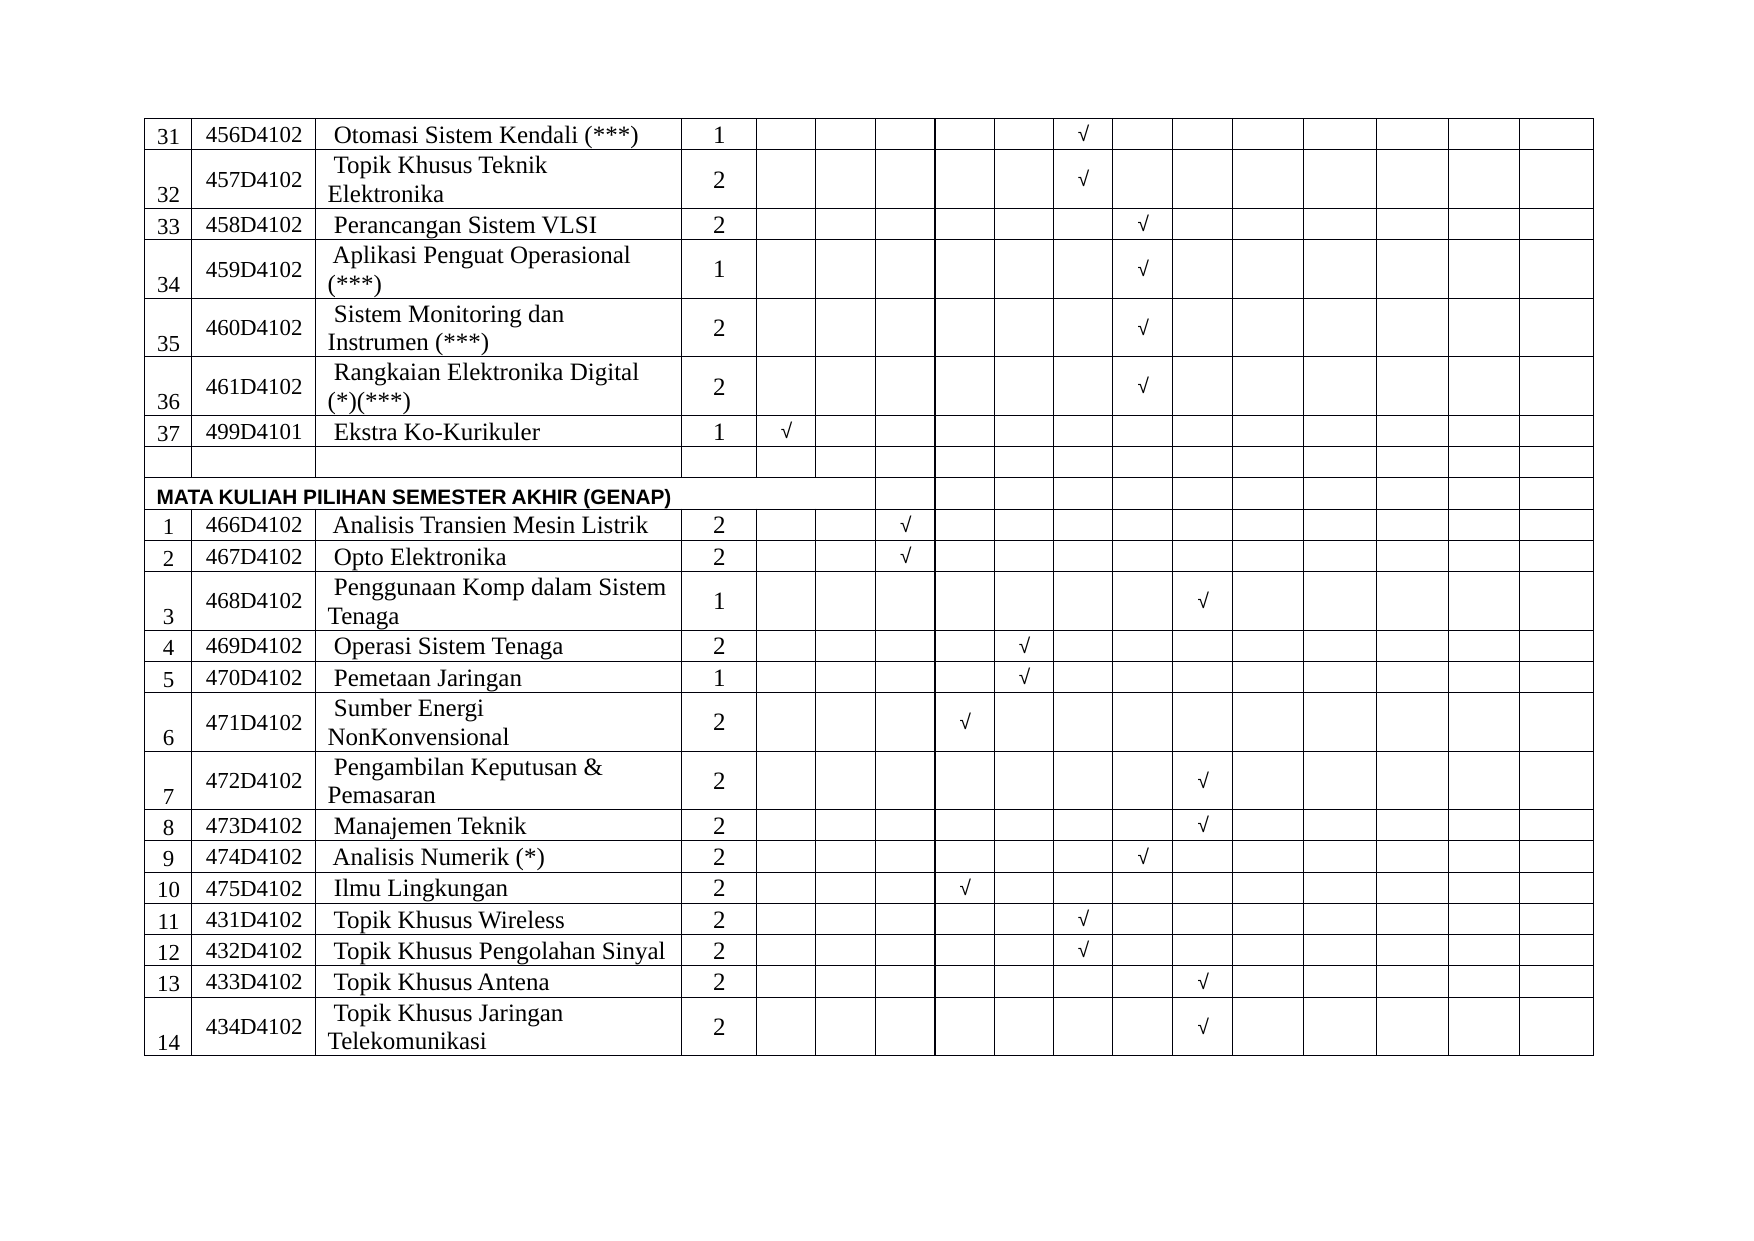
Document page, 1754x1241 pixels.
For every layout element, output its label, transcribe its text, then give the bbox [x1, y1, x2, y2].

table_cell √ [1173, 998, 1232, 1055]
table_cell [1054, 357, 1112, 415]
table_cell [1377, 873, 1448, 903]
table_cell [876, 998, 934, 1055]
table_cell [757, 299, 815, 356]
table_cell √ [1054, 935, 1112, 965]
table_cell [1520, 662, 1593, 692]
table_cell [1054, 240, 1112, 298]
table_cell [936, 209, 994, 239]
table_cell Pengambilan Keputusan & Pemasaran [316, 752, 681, 809]
table_cell [995, 841, 1053, 872]
table_cell Pemetaan Jaringan [316, 662, 681, 692]
table_cell [1520, 810, 1593, 840]
table_cell [1304, 841, 1376, 872]
table_cell [1304, 209, 1376, 239]
table_cell [936, 357, 994, 415]
table_cell [876, 662, 934, 692]
table_cell [1233, 357, 1303, 415]
table_cell 457D4102 [192, 150, 315, 208]
table_cell [1304, 150, 1376, 208]
table_cell √ [1054, 150, 1112, 208]
table_cell [1304, 631, 1376, 661]
table_cell [1377, 841, 1448, 872]
table_cell [757, 447, 815, 477]
table_cell [816, 447, 875, 477]
table_cell [1520, 119, 1593, 149]
table_cell [1113, 478, 1172, 508]
table_cell [995, 998, 1053, 1055]
table_cell [995, 572, 1053, 629]
table_cell [936, 478, 994, 508]
table_cell [1520, 631, 1593, 661]
table_cell [1520, 447, 1593, 477]
table_cell [1377, 478, 1448, 508]
table_cell 2 [682, 299, 756, 356]
table_cell [816, 119, 875, 149]
table_cell [1304, 447, 1376, 477]
table_cell [816, 841, 875, 872]
table_cell [1054, 447, 1112, 477]
table_cell [936, 631, 994, 661]
table_cell [816, 572, 875, 629]
table_cell [1173, 447, 1232, 477]
table_cell [1113, 631, 1172, 661]
table_cell 10 [145, 873, 191, 903]
table_cell 1 [682, 662, 756, 692]
table_cell 8 [145, 810, 191, 840]
table_cell [936, 240, 994, 298]
table_cell [1449, 357, 1519, 415]
table_cell [1233, 299, 1303, 356]
table_cell 471D4102 [192, 693, 315, 751]
table_cell [1377, 752, 1448, 809]
table_cell 2 [682, 150, 756, 208]
table_cell [936, 447, 994, 477]
table_cell 34 [145, 240, 191, 298]
table_cell [1449, 752, 1519, 809]
table_cell [1113, 416, 1172, 446]
table_cell Rangkaian Elektronika Digital (*)(***) [316, 357, 681, 415]
table_cell 13 [145, 966, 191, 997]
table_cell [1054, 541, 1112, 571]
table_cell [1054, 416, 1112, 446]
table_cell [1173, 209, 1232, 239]
table_cell 470D4102 [192, 662, 315, 692]
table_cell 433D4102 [192, 966, 315, 997]
table_cell 11 [145, 904, 191, 934]
table_cell Sumber Energi NonKonvensional [316, 693, 681, 751]
table_cell [816, 810, 875, 840]
table_cell [1054, 810, 1112, 840]
table_cell Ilmu Lingkungan [316, 873, 681, 903]
table_cell [1113, 966, 1172, 997]
table_cell [995, 150, 1053, 208]
table_cell [1520, 240, 1593, 298]
table_cell [876, 841, 934, 872]
table_cell Ekstra Ko-Kurikuler [316, 416, 681, 446]
table_cell 12 [145, 935, 191, 965]
table_cell [682, 447, 756, 477]
table_cell [876, 478, 934, 508]
table_cell Opto Elektronika [316, 541, 681, 571]
table_cell [995, 299, 1053, 356]
table_cell √ [876, 541, 934, 571]
table_cell 2 [682, 357, 756, 415]
table_cell [1377, 150, 1448, 208]
table_cell [936, 810, 994, 840]
table_cell [1449, 416, 1519, 446]
table_cell [876, 119, 934, 149]
table_cell [936, 119, 994, 149]
table_cell [1449, 572, 1519, 629]
table_cell [876, 810, 934, 840]
table_cell 2 [145, 541, 191, 571]
table_cell [876, 357, 934, 415]
table_cell MATA KULIAH PILIHAN SEMESTER AKHIR (GENAP) [145, 478, 875, 508]
table_cell [1233, 810, 1303, 840]
table_cell 456D4102 [192, 119, 315, 149]
table_cell [1377, 998, 1448, 1055]
table_cell [816, 904, 875, 934]
table_cell [936, 572, 994, 629]
table_cell [1377, 240, 1448, 298]
table_cell 4 [145, 631, 191, 661]
table_cell [757, 209, 815, 239]
table_cell 467D4102 [192, 541, 315, 571]
table_cell [1233, 541, 1303, 571]
table_cell 37 [145, 416, 191, 446]
table_cell [757, 841, 815, 872]
table_cell [816, 240, 875, 298]
table_cell [1054, 693, 1112, 751]
table_cell [757, 119, 815, 149]
table_cell [1304, 998, 1376, 1055]
table_cell [1449, 998, 1519, 1055]
table_cell [1113, 662, 1172, 692]
table_cell 458D4102 [192, 209, 315, 239]
table_cell [1520, 752, 1593, 809]
table_cell 1 [682, 240, 756, 298]
table_cell Sistem Monitoring dan Instrumen (***) [316, 299, 681, 356]
table_cell [1449, 904, 1519, 934]
table_cell Otomasi Sistem Kendali (***) [316, 119, 681, 149]
table_cell [1233, 998, 1303, 1055]
table_cell [1173, 662, 1232, 692]
table_cell [936, 935, 994, 965]
table_cell [1113, 119, 1172, 149]
table_cell [1377, 904, 1448, 934]
table_cell [1173, 416, 1232, 446]
table_cell [1304, 810, 1376, 840]
table_cell [757, 240, 815, 298]
table_cell 460D4102 [192, 299, 315, 356]
table_cell 468D4102 [192, 572, 315, 629]
table_cell [1449, 478, 1519, 508]
table_cell [757, 150, 815, 208]
table_cell [1113, 935, 1172, 965]
table_cell [1113, 904, 1172, 934]
table_cell [876, 935, 934, 965]
table_cell [936, 299, 994, 356]
table_cell [1304, 240, 1376, 298]
table_cell [1173, 904, 1232, 934]
table_cell [1113, 752, 1172, 809]
table_cell 2 [682, 810, 756, 840]
table_cell [1113, 693, 1172, 751]
table_cell [1233, 873, 1303, 903]
table_cell [1377, 572, 1448, 629]
table_cell [876, 209, 934, 239]
table_cell [757, 998, 815, 1055]
table_cell 35 [145, 299, 191, 356]
table_cell [1377, 810, 1448, 840]
table_cell [757, 541, 815, 571]
table_cell [1520, 357, 1593, 415]
table_cell [936, 150, 994, 208]
table_cell [995, 873, 1053, 903]
table_cell √ [1173, 966, 1232, 997]
table_cell [995, 752, 1053, 809]
table_cell 434D4102 [192, 998, 315, 1055]
table_cell Penggunaan Komp dalam Sistem Tenaga [316, 572, 681, 629]
table_cell [1173, 150, 1232, 208]
table_cell [995, 935, 1053, 965]
table_cell [1113, 873, 1172, 903]
table_cell [1173, 873, 1232, 903]
table_cell [1304, 966, 1376, 997]
table_cell [816, 966, 875, 997]
table_cell √ [995, 662, 1053, 692]
table_cell [1304, 119, 1376, 149]
table_cell [1304, 904, 1376, 934]
table_cell [1173, 478, 1232, 508]
table_cell [757, 693, 815, 751]
table_cell [995, 810, 1053, 840]
table_cell [1304, 752, 1376, 809]
table_cell [1304, 662, 1376, 692]
table_cell [1377, 416, 1448, 446]
table_cell [816, 873, 875, 903]
table_cell [1449, 631, 1519, 661]
table_cell [995, 693, 1053, 751]
table_cell √ [1173, 572, 1232, 629]
table_cell Analisis Numerik (*) [316, 841, 681, 872]
table_cell [1304, 541, 1376, 571]
table_cell [876, 572, 934, 629]
table_cell [816, 209, 875, 239]
table_cell [1449, 240, 1519, 298]
table_cell Operasi Sistem Tenaga [316, 631, 681, 661]
table_cell [995, 510, 1053, 540]
table_cell √ [1113, 240, 1172, 298]
table_cell [1233, 447, 1303, 477]
table_cell [1377, 935, 1448, 965]
table_cell 432D4102 [192, 935, 315, 965]
table_cell [1449, 510, 1519, 540]
table_cell 36 [145, 357, 191, 415]
table_cell 473D4102 [192, 810, 315, 840]
table_cell [1233, 240, 1303, 298]
table_cell [1113, 998, 1172, 1055]
table_cell [816, 299, 875, 356]
table_cell [995, 240, 1053, 298]
table_cell 7 [145, 752, 191, 809]
table_cell [1449, 873, 1519, 903]
table_cell [1054, 209, 1112, 239]
table_cell √ [1113, 841, 1172, 872]
table_cell [995, 904, 1053, 934]
table_cell [1449, 209, 1519, 239]
table_cell [816, 510, 875, 540]
table_cell [876, 966, 934, 997]
table_cell [1520, 478, 1593, 508]
table_cell [995, 478, 1053, 508]
table_cell 2 [682, 752, 756, 809]
table_cell [1173, 541, 1232, 571]
table_cell [1113, 447, 1172, 477]
table_cell [757, 873, 815, 903]
table_cell Perancangan Sistem VLSI [316, 209, 681, 239]
table_cell 6 [145, 693, 191, 751]
table_cell [1520, 693, 1593, 751]
table_cell Topik Khusus Jaringan Telekomunikasi [316, 998, 681, 1055]
table_cell [1054, 631, 1112, 661]
table_cell [145, 447, 191, 477]
table_cell 1 [145, 510, 191, 540]
table_cell [995, 209, 1053, 239]
table_cell [757, 904, 815, 934]
table_cell √ [1173, 810, 1232, 840]
table_cell [1449, 662, 1519, 692]
table_cell [1449, 841, 1519, 872]
table_cell [1113, 510, 1172, 540]
table_cell Topik Khusus Pengolahan Sinyal [316, 935, 681, 965]
table_cell [1233, 935, 1303, 965]
table_cell [1377, 541, 1448, 571]
table_cell [192, 447, 315, 477]
table_cell [1449, 935, 1519, 965]
table_cell 469D4102 [192, 631, 315, 661]
table_cell [1233, 119, 1303, 149]
table_cell [995, 966, 1053, 997]
table_cell [816, 357, 875, 415]
table_cell [1304, 357, 1376, 415]
table_cell 2 [682, 693, 756, 751]
table_cell [1377, 693, 1448, 751]
table_cell [757, 572, 815, 629]
table_cell 499D4101 [192, 416, 315, 446]
table_cell √ [1113, 299, 1172, 356]
table_cell [936, 510, 994, 540]
table_cell [816, 693, 875, 751]
table_cell Manajemen Teknik [316, 810, 681, 840]
table_cell [876, 150, 934, 208]
table_cell [1113, 572, 1172, 629]
table_cell [1054, 478, 1112, 508]
table_cell [876, 904, 934, 934]
table_cell [1054, 998, 1112, 1055]
table_cell [757, 935, 815, 965]
table_cell 2 [682, 935, 756, 965]
table_cell [1173, 119, 1232, 149]
table_cell [1233, 572, 1303, 629]
table_cell [1449, 810, 1519, 840]
table_cell [1173, 510, 1232, 540]
table_cell [1233, 416, 1303, 446]
table_cell [1054, 299, 1112, 356]
table_cell [995, 357, 1053, 415]
table_cell [1173, 935, 1232, 965]
table_cell [1054, 966, 1112, 997]
table_cell [757, 966, 815, 997]
table_cell Topik Khusus Teknik Elektronika [316, 150, 681, 208]
table_cell [1377, 510, 1448, 540]
table_cell [816, 662, 875, 692]
table_cell [876, 752, 934, 809]
table_cell [1054, 873, 1112, 903]
table_cell [1054, 572, 1112, 629]
table_cell [1377, 299, 1448, 356]
table_cell [1520, 841, 1593, 872]
table_cell [1520, 510, 1593, 540]
table_cell [1520, 299, 1593, 356]
table_cell [1233, 841, 1303, 872]
table_cell [1173, 299, 1232, 356]
table_cell [757, 357, 815, 415]
table_cell [1520, 966, 1593, 997]
table_cell [1520, 904, 1593, 934]
table_cell 2 [682, 966, 756, 997]
table_cell 31 [145, 119, 191, 149]
table_cell [1173, 357, 1232, 415]
table_cell [1233, 693, 1303, 751]
table_cell [1173, 240, 1232, 298]
table_cell [936, 752, 994, 809]
table_cell [1304, 478, 1376, 508]
table_cell [757, 810, 815, 840]
table_cell 14 [145, 998, 191, 1055]
table_cell [1233, 510, 1303, 540]
table_cell [816, 998, 875, 1055]
table_cell [816, 935, 875, 965]
table_cell [1520, 416, 1593, 446]
table_cell √ [876, 510, 934, 540]
table_cell Analisis Transien Mesin Listrik [316, 510, 681, 540]
table_cell [1377, 631, 1448, 661]
table_cell [1233, 150, 1303, 208]
table_cell [1054, 510, 1112, 540]
table_cell [936, 541, 994, 571]
table_cell 9 [145, 841, 191, 872]
table_cell [1304, 299, 1376, 356]
table_cell 2 [682, 841, 756, 872]
table_cell [1520, 873, 1593, 903]
table_cell [995, 416, 1053, 446]
table_cell √ [1173, 752, 1232, 809]
table_cell 472D4102 [192, 752, 315, 809]
table_cell [1233, 662, 1303, 692]
table_cell 459D4102 [192, 240, 315, 298]
table_cell [936, 662, 994, 692]
table_cell [1054, 662, 1112, 692]
table_cell Topik Khusus Wireless [316, 904, 681, 934]
table_cell Topik Khusus Antena [316, 966, 681, 997]
table_cell 474D4102 [192, 841, 315, 872]
table_cell [1377, 357, 1448, 415]
table_cell [1377, 447, 1448, 477]
table_cell [876, 873, 934, 903]
table_cell 2 [682, 209, 756, 239]
table_cell [936, 841, 994, 872]
table_cell [1233, 752, 1303, 809]
table_cell [876, 693, 934, 751]
table_cell [757, 662, 815, 692]
table_cell 33 [145, 209, 191, 239]
table_cell 1 [682, 572, 756, 629]
table_cell [1377, 119, 1448, 149]
table_cell 5 [145, 662, 191, 692]
table_cell [316, 447, 681, 477]
table_cell [1304, 416, 1376, 446]
table_cell √ [1054, 904, 1112, 934]
table_cell [816, 752, 875, 809]
table_cell [1449, 447, 1519, 477]
table_cell 475D4102 [192, 873, 315, 903]
table_cell [936, 904, 994, 934]
table_cell [1520, 209, 1593, 239]
table_cell [1377, 662, 1448, 692]
table_cell 2 [682, 510, 756, 540]
table_cell 2 [682, 873, 756, 903]
table_cell [936, 966, 994, 997]
table_cell [1449, 541, 1519, 571]
table_cell [1173, 631, 1232, 661]
table_cell √ [757, 416, 815, 446]
table_cell [1520, 998, 1593, 1055]
table_cell [757, 752, 815, 809]
table_cell [1113, 541, 1172, 571]
table_cell [1113, 810, 1172, 840]
table_cell [876, 447, 934, 477]
table_cell √ [1113, 209, 1172, 239]
table_cell [1304, 693, 1376, 751]
table_cell [1304, 510, 1376, 540]
table_cell [1377, 209, 1448, 239]
table_cell [1304, 935, 1376, 965]
table_cell [1449, 150, 1519, 208]
table_cell [757, 510, 815, 540]
table_cell [1304, 873, 1376, 903]
table_cell [876, 631, 934, 661]
table_cell [876, 299, 934, 356]
table_cell 2 [682, 631, 756, 661]
table_cell [816, 541, 875, 571]
table_cell 466D4102 [192, 510, 315, 540]
table_cell 461D4102 [192, 357, 315, 415]
table_cell [1054, 752, 1112, 809]
table_cell [1113, 150, 1172, 208]
table_cell [757, 631, 815, 661]
table_cell 2 [682, 998, 756, 1055]
table_cell [1233, 209, 1303, 239]
table_cell 431D4102 [192, 904, 315, 934]
table_cell 2 [682, 541, 756, 571]
table_cell √ [1054, 119, 1112, 149]
table_cell [1449, 119, 1519, 149]
table_cell [936, 998, 994, 1055]
table_cell [876, 416, 934, 446]
table_cell [1233, 631, 1303, 661]
table_cell [1233, 478, 1303, 508]
table_cell [816, 631, 875, 661]
table_cell [995, 119, 1053, 149]
table_cell [1233, 904, 1303, 934]
table_cell [1520, 572, 1593, 629]
table_cell √ [936, 693, 994, 751]
table_cell [1520, 150, 1593, 208]
table_cell [995, 541, 1053, 571]
table_cell [1377, 966, 1448, 997]
table_cell 1 [682, 119, 756, 149]
table_cell 32 [145, 150, 191, 208]
table_cell 3 [145, 572, 191, 629]
table_cell √ [1113, 357, 1172, 415]
table_cell [1233, 966, 1303, 997]
table_cell [1520, 541, 1593, 571]
table_cell [1449, 299, 1519, 356]
table_cell [1054, 841, 1112, 872]
table_cell [995, 447, 1053, 477]
table_cell 1 [682, 416, 756, 446]
table_cell [1449, 693, 1519, 751]
table_cell 2 [682, 904, 756, 934]
table_cell [1173, 841, 1232, 872]
table_cell [1173, 693, 1232, 751]
table_cell [936, 416, 994, 446]
table_cell Aplikasi Penguat Operasional (***) [316, 240, 681, 298]
table_cell √ [995, 631, 1053, 661]
table_cell √ [936, 873, 994, 903]
table_cell [876, 240, 934, 298]
table_cell [1449, 966, 1519, 997]
table_cell [816, 416, 875, 446]
table_cell [1520, 935, 1593, 965]
table_cell [816, 150, 875, 208]
table_cell [1304, 572, 1376, 629]
